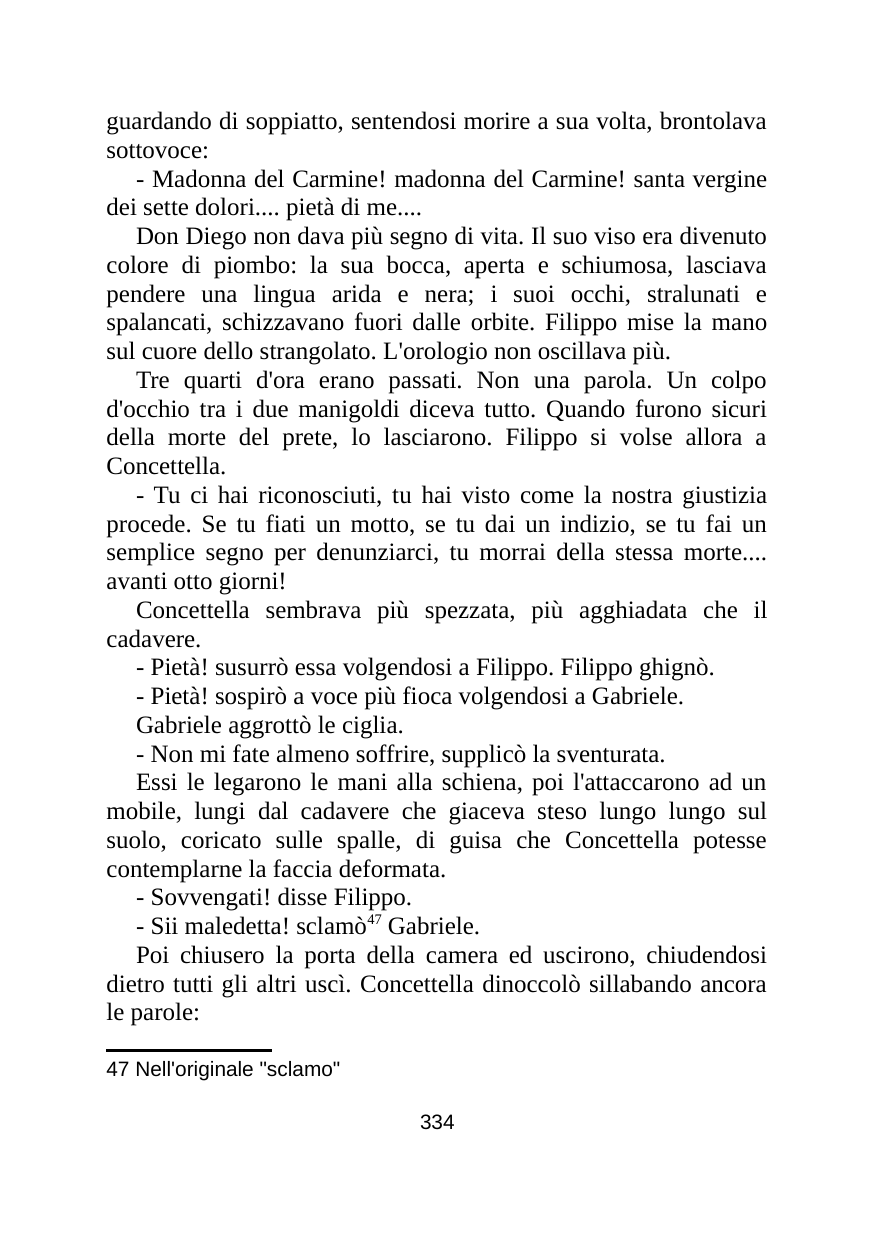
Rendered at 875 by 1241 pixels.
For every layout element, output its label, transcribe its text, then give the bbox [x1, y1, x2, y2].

text guardando di soppiatto, sentendosi morire a sua volta, brontolava sottovoce: [106, 106, 768, 164]
text - Madonna del Carmine! madonna del Carmine! santa vergine dei sette dolori.... pietà di me.... [106, 164, 768, 221]
text Concettella sembrava più spezzata, più agghiadata che il cadavere. [106, 595, 768, 652]
text - Tu ci hai riconosciuti, tu hai visto come la nostra giustizia procede. Se tu fiati un motto, se tu dai un indizio, se tu fai un semplice segno per denunziarci, tu morrai della stessa morte.... avanti otto giorni! [106, 480, 768, 595]
text Nell'originale "sclamo" [106, 1057, 768, 1081]
text - Pietà! susurrò essa volgendosi a Filippo. Filippo ghignò. [106, 652, 768, 681]
text - Sii maledetta! sclamò Gabriele. [106, 911, 768, 940]
text - Non mi fate almeno soffrire, supplicò la sventurata. [106, 739, 768, 767]
text Essi le legarono le mani alla schiena, poi l'attaccarono ad un mobile, lungi dal cadavere che giaceva steso lungo lungo sul suolo, coricato sulle spalle, di guisa che Concettella potesse contemplarne la faccia deformata. [106, 767, 768, 882]
text Tre quarti d'ora erano passati. Non una parola. Un colpo d'occhio tra i due manigoldi diceva tutto. Quando furono sicuri della morte del prete, lo lasciarono. Filippo si volse allora a Concettella. [106, 365, 768, 480]
text Don Diego non dava più segno di vita. Il suo viso era divenuto colore di piombo: la sua bocca, aperta e schiumosa, lasciava pendere una lingua arida e nera; i suoi occhi, stralunati e spalancati, schizzavano fuori dalle orbite. Filippo mise la mano sul cuore dello strangolato. L'orologio non oscillava più. [106, 221, 768, 365]
text - Sovvengati! disse Filippo. [106, 882, 768, 911]
text Gabriele aggrottò le ciglia. [106, 710, 768, 739]
text - Pietà! sospirò a voce più fioca volgendosi a Gabriele. [106, 681, 768, 710]
text Poi chiusero la porta della camera ed uscirono, chiudendosi dietro tutti gli altri uscì. Concettella dinoccolò sillabando ancora le parole: [106, 940, 768, 1026]
